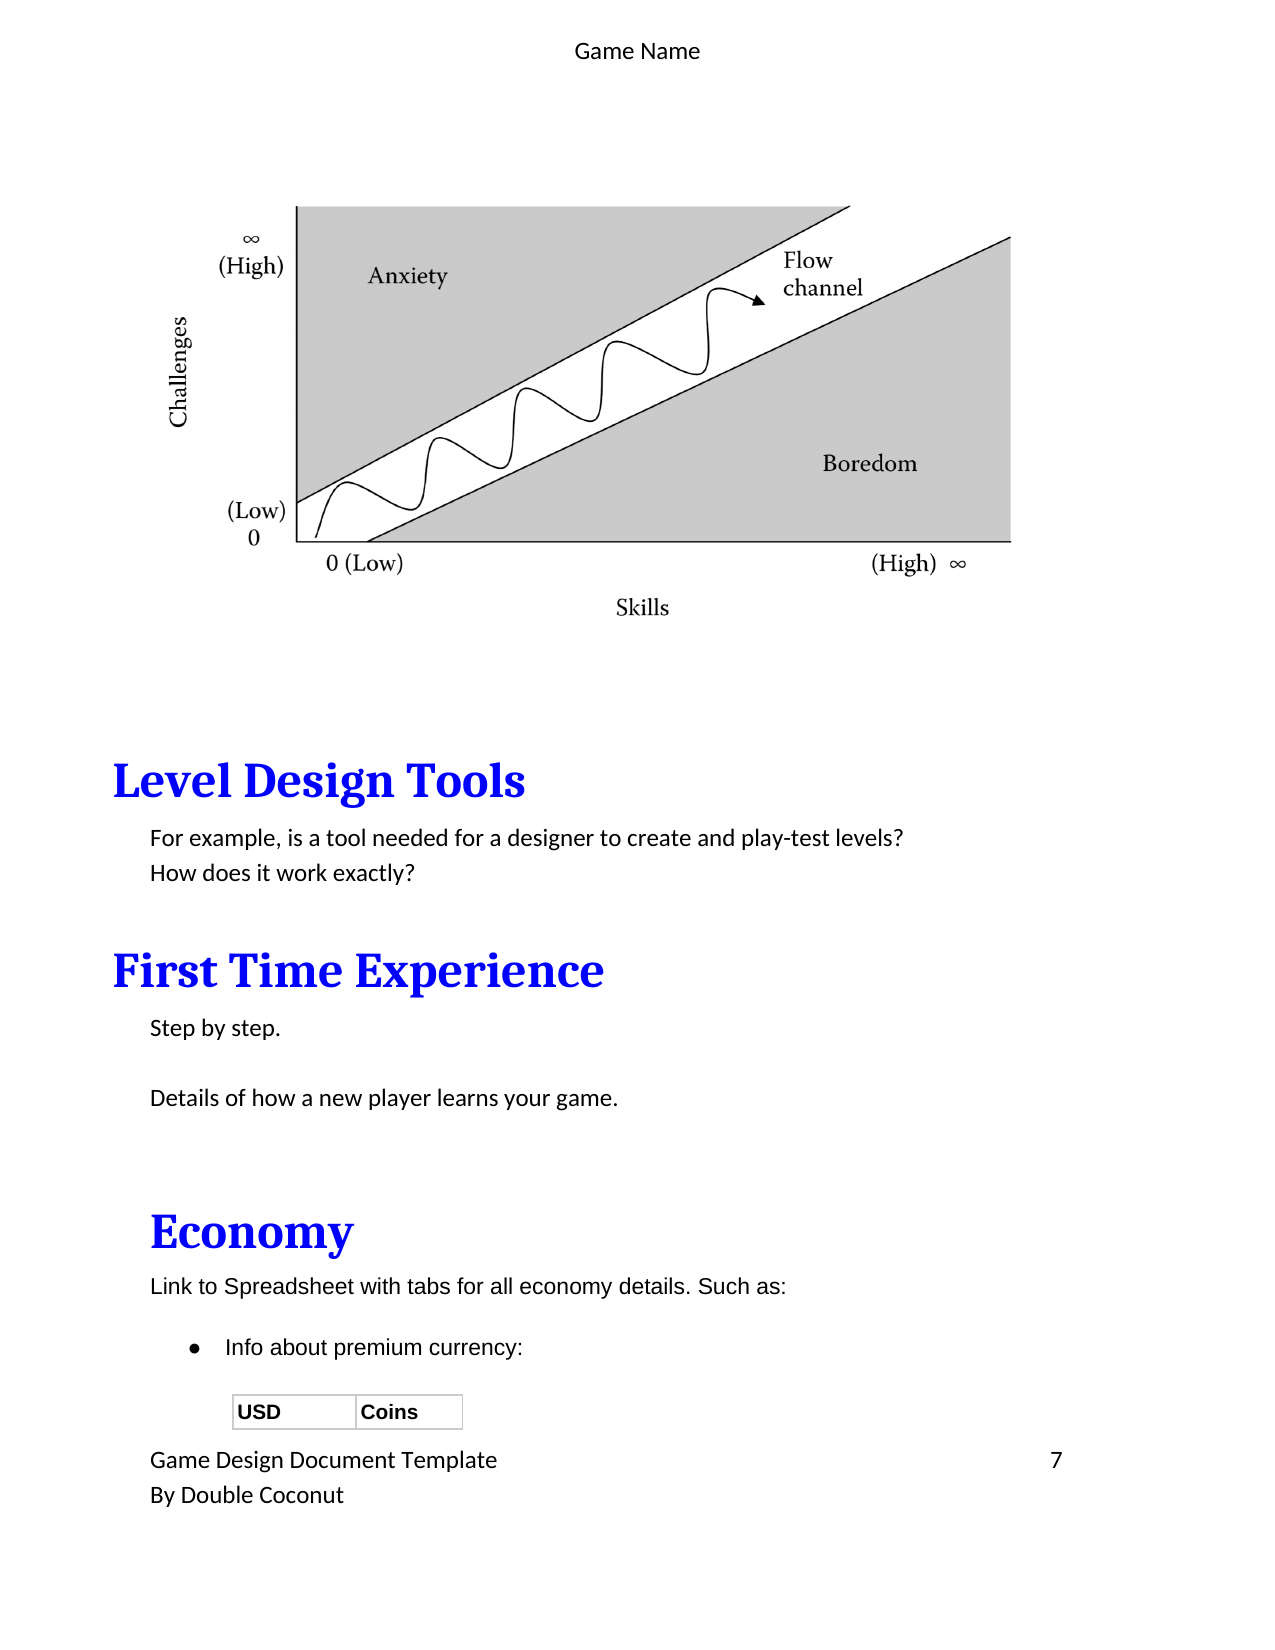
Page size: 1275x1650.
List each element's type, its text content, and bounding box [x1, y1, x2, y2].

table_header Coins [357, 1396, 462, 1428]
text Step by step. [150, 1012, 1125, 1043]
text Details of how a new player learns your game. [150, 1082, 1125, 1113]
subtitle Level Design Tools [112, 752, 1125, 810]
picture [150, 150, 1125, 698]
list Info about premium currency: [187, 1333, 1125, 1360]
text How does it work exactly? [150, 857, 1125, 888]
text For example, is a tool needed for a designer to create and play-test levels? [150, 822, 1125, 853]
subtitle Economy [150, 1203, 1125, 1261]
table_header USD [234, 1396, 355, 1428]
subtitle First Time Experience [112, 942, 1125, 1000]
text Link to Spreadsheet with tabs for all economy details. Such as: [150, 1273, 1125, 1299]
